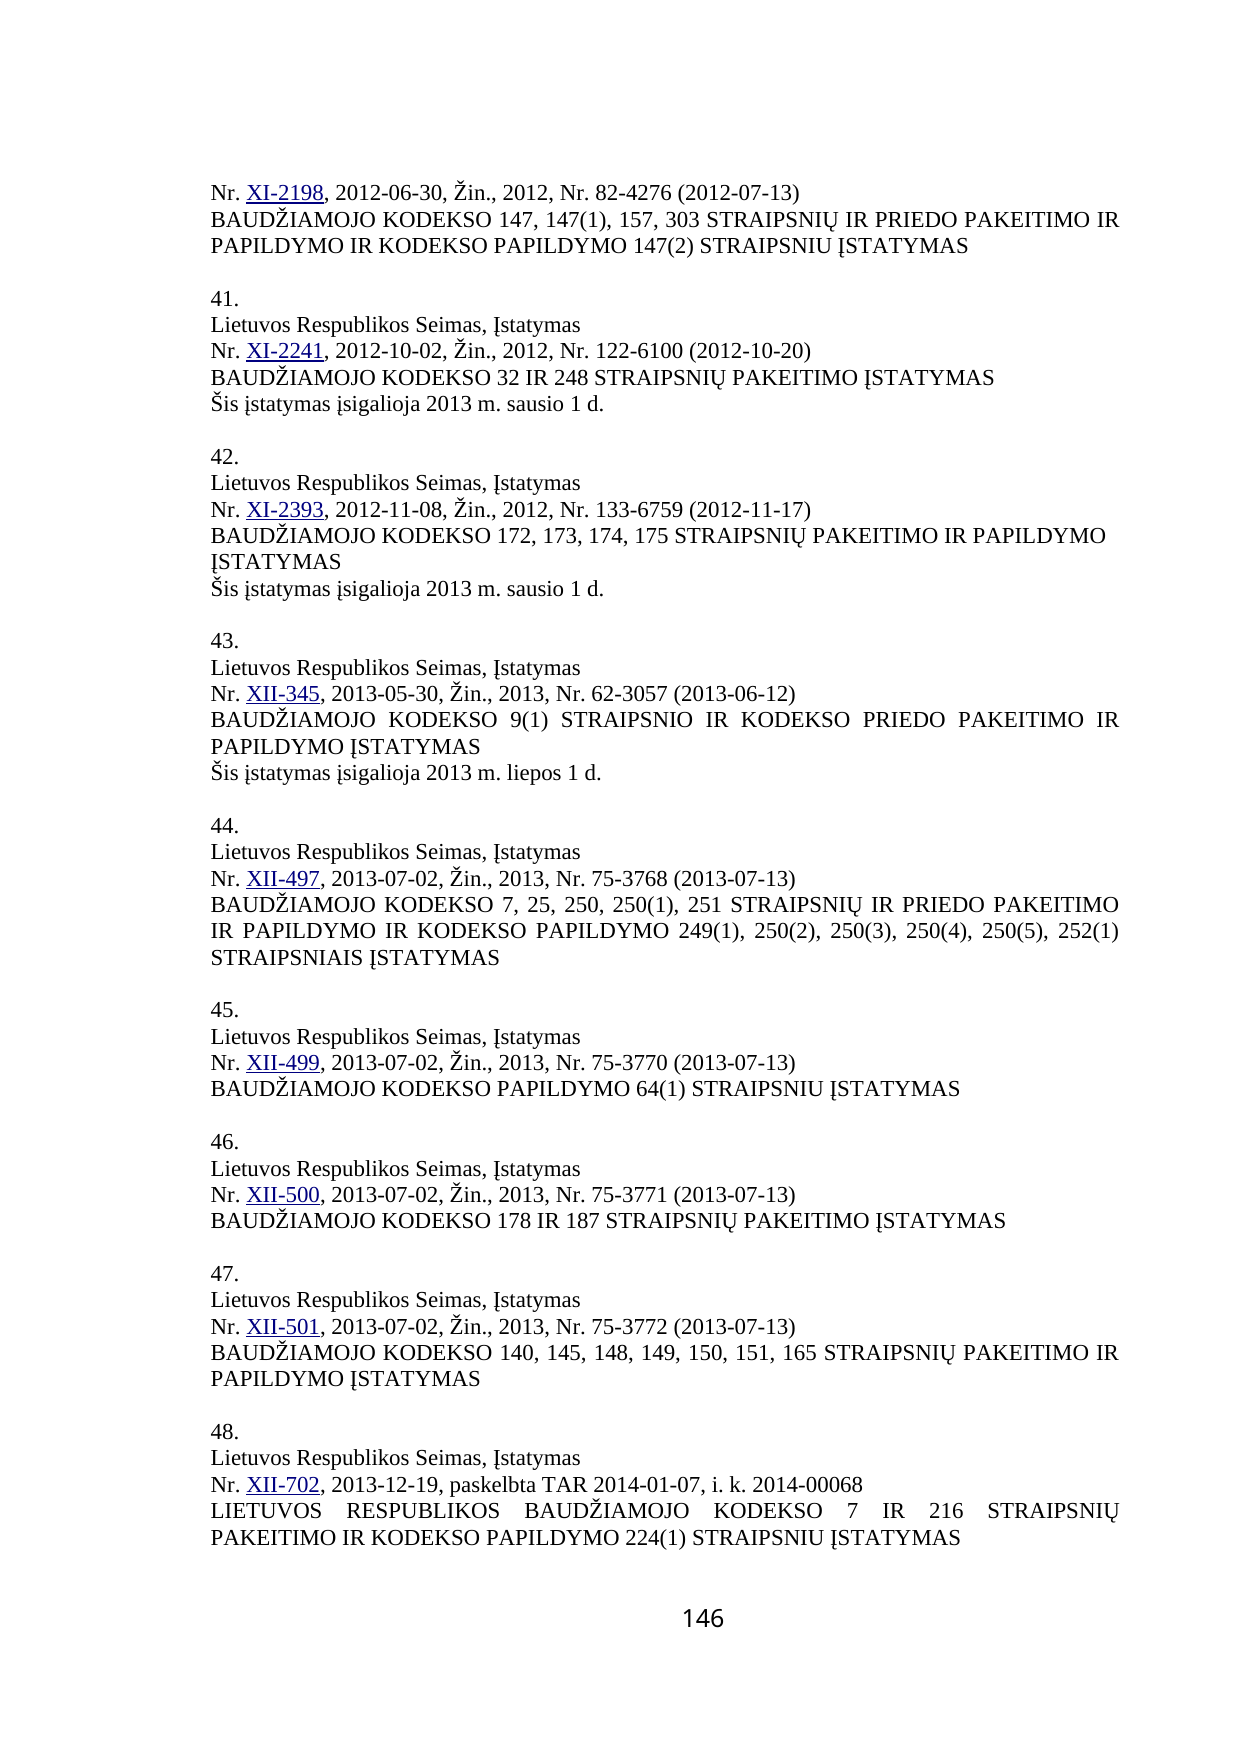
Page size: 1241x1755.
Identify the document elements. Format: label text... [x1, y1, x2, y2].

text BAUDŽIAMOJO KODEKSO 172, 173, 174, 175 STRAIPSNIŲ PAKEITIMO IR PAPILDYMO ĮSTATYMAS [210, 522, 1120, 575]
text LIETUVOS RESPUBLIKOS BAUDŽIAMOJO KODEKSO 7 IR 216 STRAIPSNIŲ PAKEITIMO IR KODEKSO PAPILDYMO 224(1) STRAIPSNIU ĮSTATYMAS [210, 1497, 1120, 1550]
text BAUDŽIAMOJO KODEKSO 9(1) STRAIPSNIO IR KODEKSO PRIEDO PAKEITIMO IR PAPILDYMO ĮSTATYMAS [210, 707, 1120, 759]
text Lietuvos Respublikos Seimas, Įstatymas [210, 1154, 1120, 1181]
text BAUDŽIAMOJO KODEKSO 32 IR 248 STRAIPSNIŲ PAKEITIMO ĮSTATYMAS [210, 364, 1120, 390]
text BAUDŽIAMOJO KODEKSO 7, 25, 250, 250(1), 251 STRAIPSNIŲ IR PRIEDO PAKEITIMO IR PAPILDYMO IR KODEKSO PAPILDYMO 249(1), 250(2), 250(3), 250(4), 250(5), 252(1) STRAIPSNIAIS ĮSTATYMAS [210, 891, 1120, 970]
text Nr. XII-497, 2013-07-02, Žin., 2013, Nr. 75-3768 (2013-07-13) [210, 865, 1120, 891]
text Lietuvos Respublikos Seimas, Įstatymas [210, 1286, 1120, 1313]
text Nr. XI-2198, 2012-06-30, Žin., 2012, Nr. 82-4276 (2012-07-13) [210, 179, 1120, 206]
text 41. [210, 285, 1120, 311]
text Nr. XII-500, 2013-07-02, Žin., 2013, Nr. 75-3771 (2013-07-13) [210, 1181, 1120, 1207]
text Nr. XII-345, 2013-05-30, Žin., 2013, Nr. 62-3057 (2013-06-12) [210, 680, 1120, 707]
text Lietuvos Respublikos Seimas, Įstatymas [210, 469, 1120, 496]
text BAUDŽIAMOJO KODEKSO PAPILDYMO 64(1) STRAIPSNIU ĮSTATYMAS [210, 1076, 1120, 1102]
text Šis įstatymas įsigalioja 2013 m. sausio 1 d. [210, 390, 1120, 417]
text Lietuvos Respublikos Seimas, Įstatymas [210, 311, 1120, 338]
text Lietuvos Respublikos Seimas, Įstatymas [210, 1023, 1120, 1049]
text Nr. XII-501, 2013-07-02, Žin., 2013, Nr. 75-3772 (2013-07-13) [210, 1313, 1120, 1339]
text 44. [210, 812, 1120, 838]
text Nr. XI-2241, 2012-10-02, Žin., 2012, Nr. 122-6100 (2012-10-20) [210, 338, 1120, 364]
text Lietuvos Respublikos Seimas, Įstatymas [210, 654, 1120, 680]
text 46. [210, 1128, 1120, 1154]
text 47. [210, 1260, 1120, 1286]
text Nr. XII-499, 2013-07-02, Žin., 2013, Nr. 75-3770 (2013-07-13) [210, 1049, 1120, 1076]
text Nr. XI-2393, 2012-11-08, Žin., 2012, Nr. 133-6759 (2012-11-17) [210, 496, 1120, 522]
text Šis įstatymas įsigalioja 2013 m. liepos 1 d. [210, 759, 1120, 786]
text 43. [210, 627, 1120, 654]
text BAUDŽIAMOJO KODEKSO 178 IR 187 STRAIPSNIŲ PAKEITIMO ĮSTATYMAS [210, 1207, 1120, 1234]
text 45. [210, 996, 1120, 1023]
text BAUDŽIAMOJO KODEKSO 147, 147(1), 157, 303 STRAIPSNIŲ IR PRIEDO PAKEITIMO IR PAPILDYMO IR KODEKSO PAPILDYMO 147(2) STRAIPSNIU ĮSTATYMAS [210, 206, 1120, 258]
text Lietuvos Respublikos Seimas, Įstatymas [210, 838, 1120, 865]
text Lietuvos Respublikos Seimas, Įstatymas [210, 1444, 1120, 1471]
text BAUDŽIAMOJO KODEKSO 140, 145, 148, 149, 150, 151, 165 STRAIPSNIŲ PAKEITIMO IR PAPILDYMO ĮSTATYMAS [210, 1339, 1120, 1392]
text Nr. XII-702, 2013-12-19, paskelbta TAR 2014-01-07, i. k. 2014-00068 [210, 1471, 1120, 1497]
text 42. [210, 443, 1120, 469]
text 48. [210, 1418, 1120, 1444]
text Šis įstatymas įsigalioja 2013 m. sausio 1 d. [210, 575, 1120, 601]
